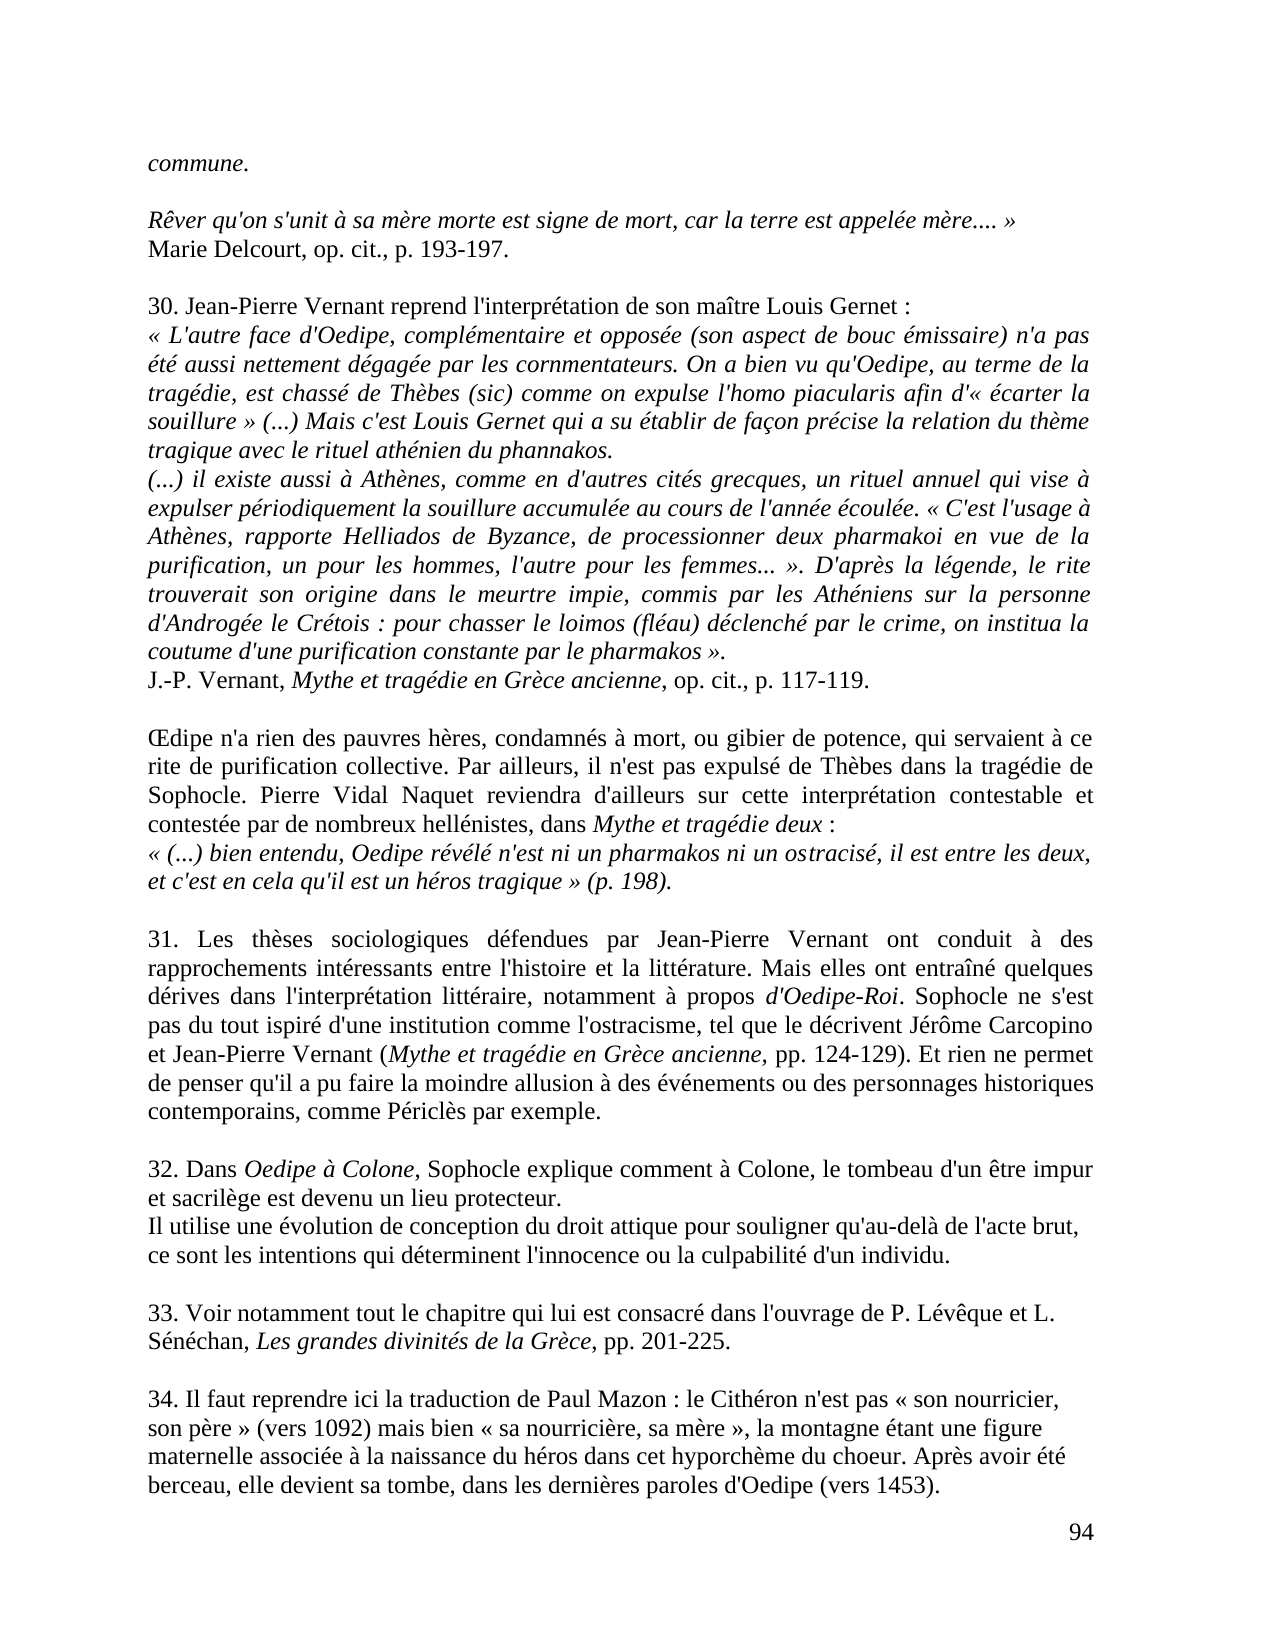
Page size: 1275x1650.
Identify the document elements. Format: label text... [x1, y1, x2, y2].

text Il utilise une évolution de conception du droit attique pour souligner qu'au-delà de l'acte brut, ce sont les intentions qui déterminent l'in­nocence ou la culpabilité d'un individu. [148, 1211, 1094, 1269]
text « L'autre face d'Oedipe, complémentaire et opposée (son aspect de bouc émissaire) n'a pas été aussi nettement dégagée par les cornmentateurs. On a bien vu qu'Oedipe, au terme de la tragédie, est chassé de Thèbes (sic) comme on expulse l'homo piacularis afin d'« écarter la souillure » (...) Mais c'est Louis Gernet qui a su établir de façon précise la relation du thème tragique avec le rituel athénien du phannakos. [148, 320, 1094, 464]
text commune. [148, 148, 1094, 176]
text Œdipe n'a rien des pauvres hères, condamnés à mort, ou gibier de potence, qui servaient à ce rite de purification collective. Par ail­leurs, il n'est pas expulsé de Thèbes dans la tragédie de Sophocle. Pierre Vidal Naquet reviendra d'ailleurs sur cette interprétation con­testable et contestée par de nombreux hellénistes, dans Mythe et tragédie deux : [148, 723, 1094, 838]
text « (...) bien entendu, Oedipe révélé n'est ni un pharmakos ni un os­tracisé, il est entre les deux, et c'est en cela qu'il est un héros tragique » (p. 198). [148, 838, 1094, 895]
text Rêver qu'on s'unit à sa mère morte est signe de mort, car la terre est appelée mère.... » [148, 205, 1094, 234]
text 32. Dans Oedipe à Colone, Sophocle explique comment à Colone, le tombeau d'un être impur et sacrilège est devenu un lieu protecteur. [148, 1154, 1094, 1211]
text 30. Jean-Pierre Vernant reprend l'interprétation de son maître Louis Gernet : [148, 291, 1094, 320]
text (...) il existe aussi à Athènes, comme en d'autres cités grecques, un rituel annuel qui vise à expulser périodiquement la souillure accu­mulée au cours de l'année écoulée. « C'est l'usage à Athènes, rap­porte Helliados de Byzance, de processionner deux pharmakoi en vue de la purification, un pour les hommes, l'autre pour les fem­mes... ». D'après la légende, le rite trouverait son origine dans le meurtre impie, commis par les Athéniens sur la personne d'Andro­gée le Crétois : pour chasser le loimos (fléau) déclenché par le crime, on institua la coutume d'une purification constante par le phar­makos ». [148, 464, 1094, 665]
text 34. Il faut reprendre ici la traduction de Paul Mazon : le Cithéron n'est pas « son nourricier, son père » (vers 1092) mais bien « sa nourri­cière, sa mère », la montagne étant une figure maternelle associée à la naissance du héros dans cet hyporchème du choeur. Après avoir été berceau, elle devient sa tombe, dans les dernières paroles d'Oedipe (vers 1453). [148, 1384, 1094, 1499]
text 33. Voir notamment tout le chapitre qui lui est consacré dans l'ouvrage de P. Lévêque et L. Sénéchan, Les grandes divinités de la Grèce, pp. 201-225. [148, 1298, 1094, 1355]
text J.-P. Vernant, Mythe et tragédie en Grèce ancienne, op. cit., p. 117-119. [148, 665, 1094, 694]
text 31. Les thèses sociologiques défendues par Jean-Pierre Vernant ont conduit à des rapprochements intéressants entre l'histoire et la lit­térature. Mais elles ont entraîné quelques dérives dans l'interpréta­tion littéraire, notamment à propos d'Oedipe-Roi. Sophocle ne s'est pas du tout ispiré d'une institution comme l'ostracisme, tel que le décrivent Jérôme Carcopino et Jean-Pierre Vernant (Mythe et tragé­die en Grèce ancienne, pp. 124-129). Et rien ne permet de penser qu'il a pu faire la moindre allusion à des événements ou des per­sonnages historiques contemporains, comme Périclès par exemple. [148, 924, 1094, 1125]
text Marie Delcourt, op. cit., p. 193-197. [148, 234, 1094, 263]
